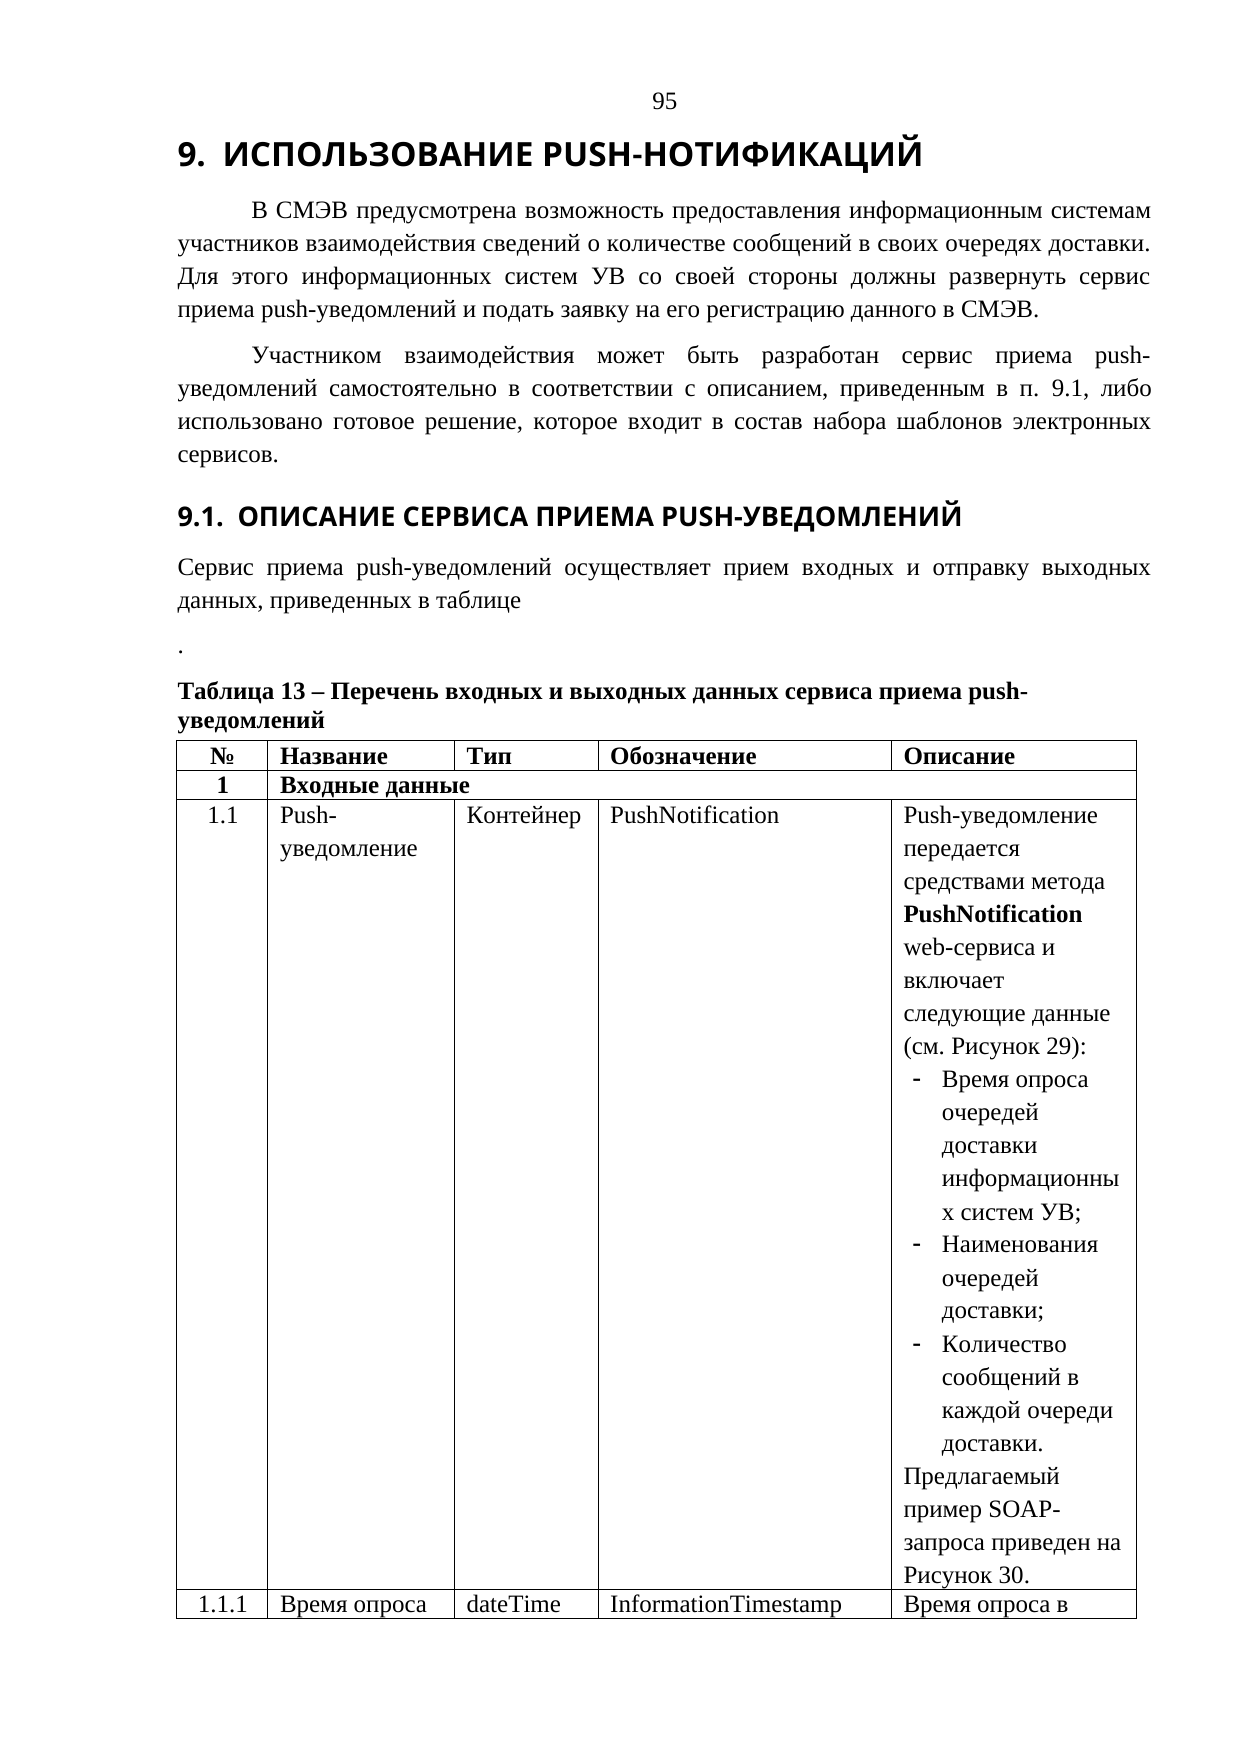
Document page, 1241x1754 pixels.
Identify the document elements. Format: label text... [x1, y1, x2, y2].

table_cell Входные данные [268, 771, 1136, 799]
table_cell Push-уведомление [268, 800, 454, 1588]
text В СМЭВ предусмотрена возможность предоставления информационным системам участников взаимодействия сведений о количестве сообщений в своих очередях доставки. Для этого информационных систем УВ со своей стороны должны развернуть сервис приема push-уведомлений и подать заявку на его регистрацию данного в СМЭВ. [177, 195, 1152, 323]
text . [177, 630, 1152, 659]
table_header № [177, 741, 267, 769]
table_header Тип [455, 741, 598, 769]
table_cell Push-уведомление передается средствами метода PushNotification web-сервиса и включает следующие данные (см. Рисунок 29): Время опроса очередей доставки информационных систем УВ; Наименования очередей доставки; Количество сообщений в каждой очереди доставки. Предлагаемый пример SOAP-запроса приведен на Рисунок 30. [892, 800, 1136, 1588]
table_cell 1.1 [177, 800, 267, 1588]
table_header Описание [892, 741, 1136, 769]
subtitle Описание сервиса приема push-уведомлений [177, 497, 1152, 534]
table_cell 1 [177, 771, 267, 799]
text Таблица 13 – Перечень входных и выходных данных сервиса приема push-уведомлений [177, 676, 1152, 733]
subtitle Использование push-нотификаций [177, 131, 1152, 176]
text Сервис приема push-уведомлений осуществляет прием входных и отправку выходных данных, приведенных в таблице [177, 552, 1152, 614]
table_cell InformationTimestamp [599, 1590, 891, 1618]
table_header Обозначение [599, 741, 891, 769]
table_header Название [268, 741, 454, 769]
table_cell Время опроса [268, 1590, 454, 1618]
table_cell 1.1.1 [177, 1590, 267, 1618]
table_cell Контейнер [455, 800, 598, 1588]
table_cell Время опроса в [892, 1590, 1136, 1618]
text Участником взаимодействия может быть разработан сервис приема push-уведомлений самостоятельно в соответствии с описанием, приведенным в п. 9.1, либо использовано готовое решение, которое входит в состав набора шаблонов электронных сервисов. [177, 340, 1152, 468]
table_cell PushNotification [599, 800, 891, 1588]
table_cell dateTime [455, 1590, 598, 1618]
